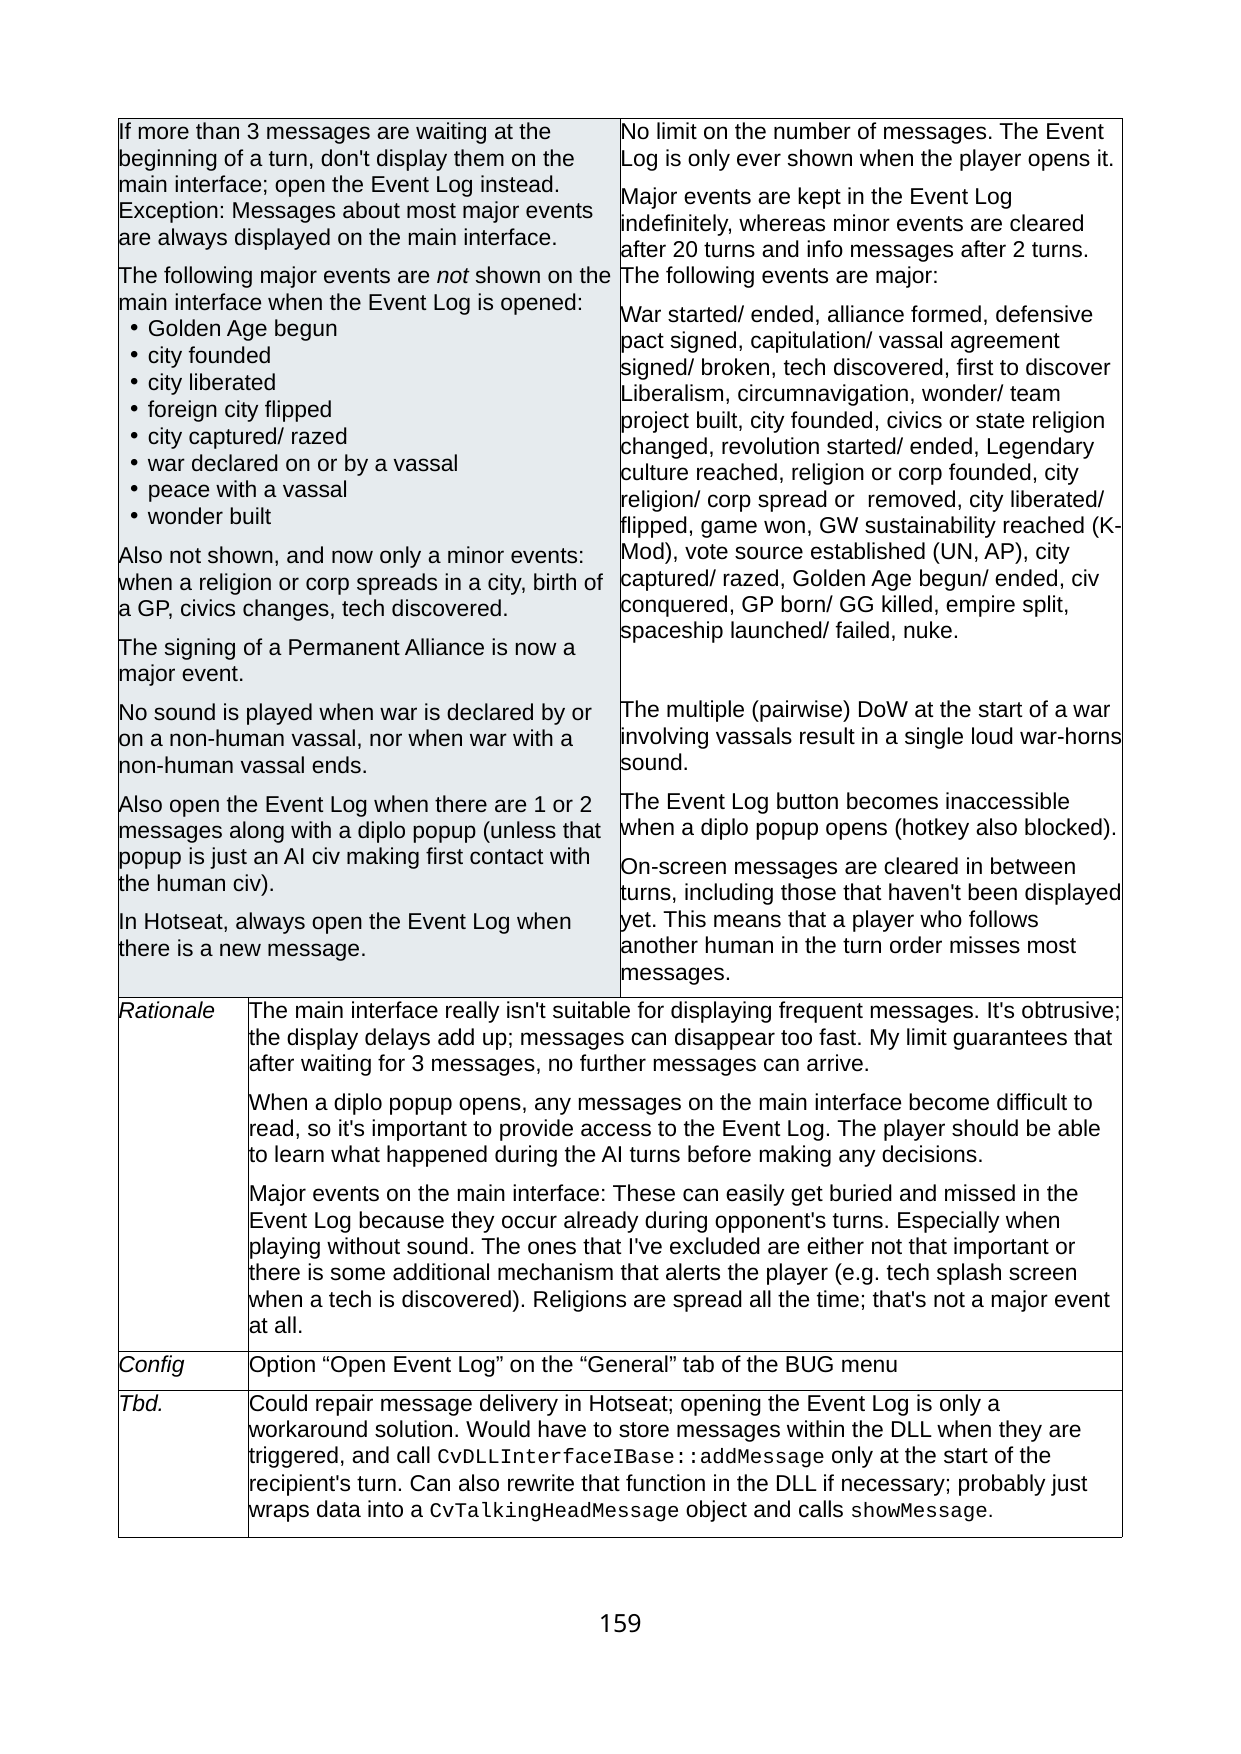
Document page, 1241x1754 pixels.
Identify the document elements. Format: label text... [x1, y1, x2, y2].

table_cell Config [119, 1352, 248, 1389]
table_cell The main interface really isn't suitable for displaying frequent messages. It's obtrusive; the display delays add up; messages can disappear too fast. My limit guarantees that after waiting for 3 messages, no further messages can arrive. When a diplo popup opens, any messages on the main interface become difficult to read, so it's important to provide access to the Event Log. The player should be able to learn what happened during the AI turns before making any decisions. Major events on the main interface: These can easily get buried and missed in the Event Log because they occur already during opponent's turns. Especially when playing without sound. The ones that I've excluded are either not that important or there is some additional mechanism that alerts the player (e.g. tech splash screen when a tech is discovered). Religions are spread all the time; that's not a major event at all. [249, 998, 1122, 1351]
table_cell Rationale [119, 998, 248, 1351]
table_cell If more than 3 messages are waiting at the beginning of a turn, don't display them on the main interface; open the Event Log instead. Exception: Messages about most major events are always displayed on the main interface. The following major events are not shown on the main interface when the Event Log is opened: Golden Age begun city founded city liberated foreign city flipped city captured/ razed war declared on or by a vassal peace with a vassal wonder built Also not shown, and now only a minor events: when a religion or corp spreads in a city, birth of a GP, civics changes, tech discovered. The signing of a Permanent Alliance is now a major event. No sound is played when war is declared by or on a non-human vassal, nor when war with a non-human vassal ends. Also open the Event Log when there are 1 or 2 messages along with a diplo popup (unless that popup is just an AI civ making first contact with the human civ). In Hotseat, always open the Event Log when there is a new message. [119, 119, 620, 997]
table_cell No limit on the number of messages. The Event Log is only ever shown when the player opens it. Major events are kept in the Event Log indefinitely, whereas minor events are cleared after 20 turns and info messages after 2 turns. The following events are major: War started/ ended, alliance formed, defensive pact signed, capitulation/ vassal agreement signed/ broken, tech discovered, first to discover Liberalism, circumnavigation, wonder/ team project built, city founded, civics or state religion changed, revolution started/ ended, Legendary culture reached, religion or corp founded, city religion/ corp spread or removed, city liberated/ flipped, game won, GW sustainability reached (K-Mod), vote source established (UN, AP), city captured/ razed, Golden Age begun/ ended, civ conquered, GP born/ GG killed, empire split, spaceship launched/ failed, nuke. The multiple (pairwise) DoW at the start of a war involving vassals result in a single loud war-horns sound. The Event Log button becomes inaccessible when a diplo popup opens (hotkey also blocked). On-screen messages are cleared in between turns, including those that haven't been displayed yet. This means that a player who follows another human in the turn order misses most messages. [621, 119, 1122, 997]
table_cell Tbd. [119, 1391, 248, 1537]
table_cell Could repair message delivery in Hotseat; opening the Event Log is only a workaround solution. Would have to store messages within the DLL when they are triggered, and call CvDLLInterfaceIBase::addMessage only at the start of the recipient's turn. Can also rewrite that function in the DLL if necessary; probably just wraps data into a CvTalkingHeadMessage object and calls showMessage. [249, 1391, 1122, 1537]
table_cell Option “Open Event Log” on the “General” tab of the BUG menu [249, 1352, 1122, 1389]
